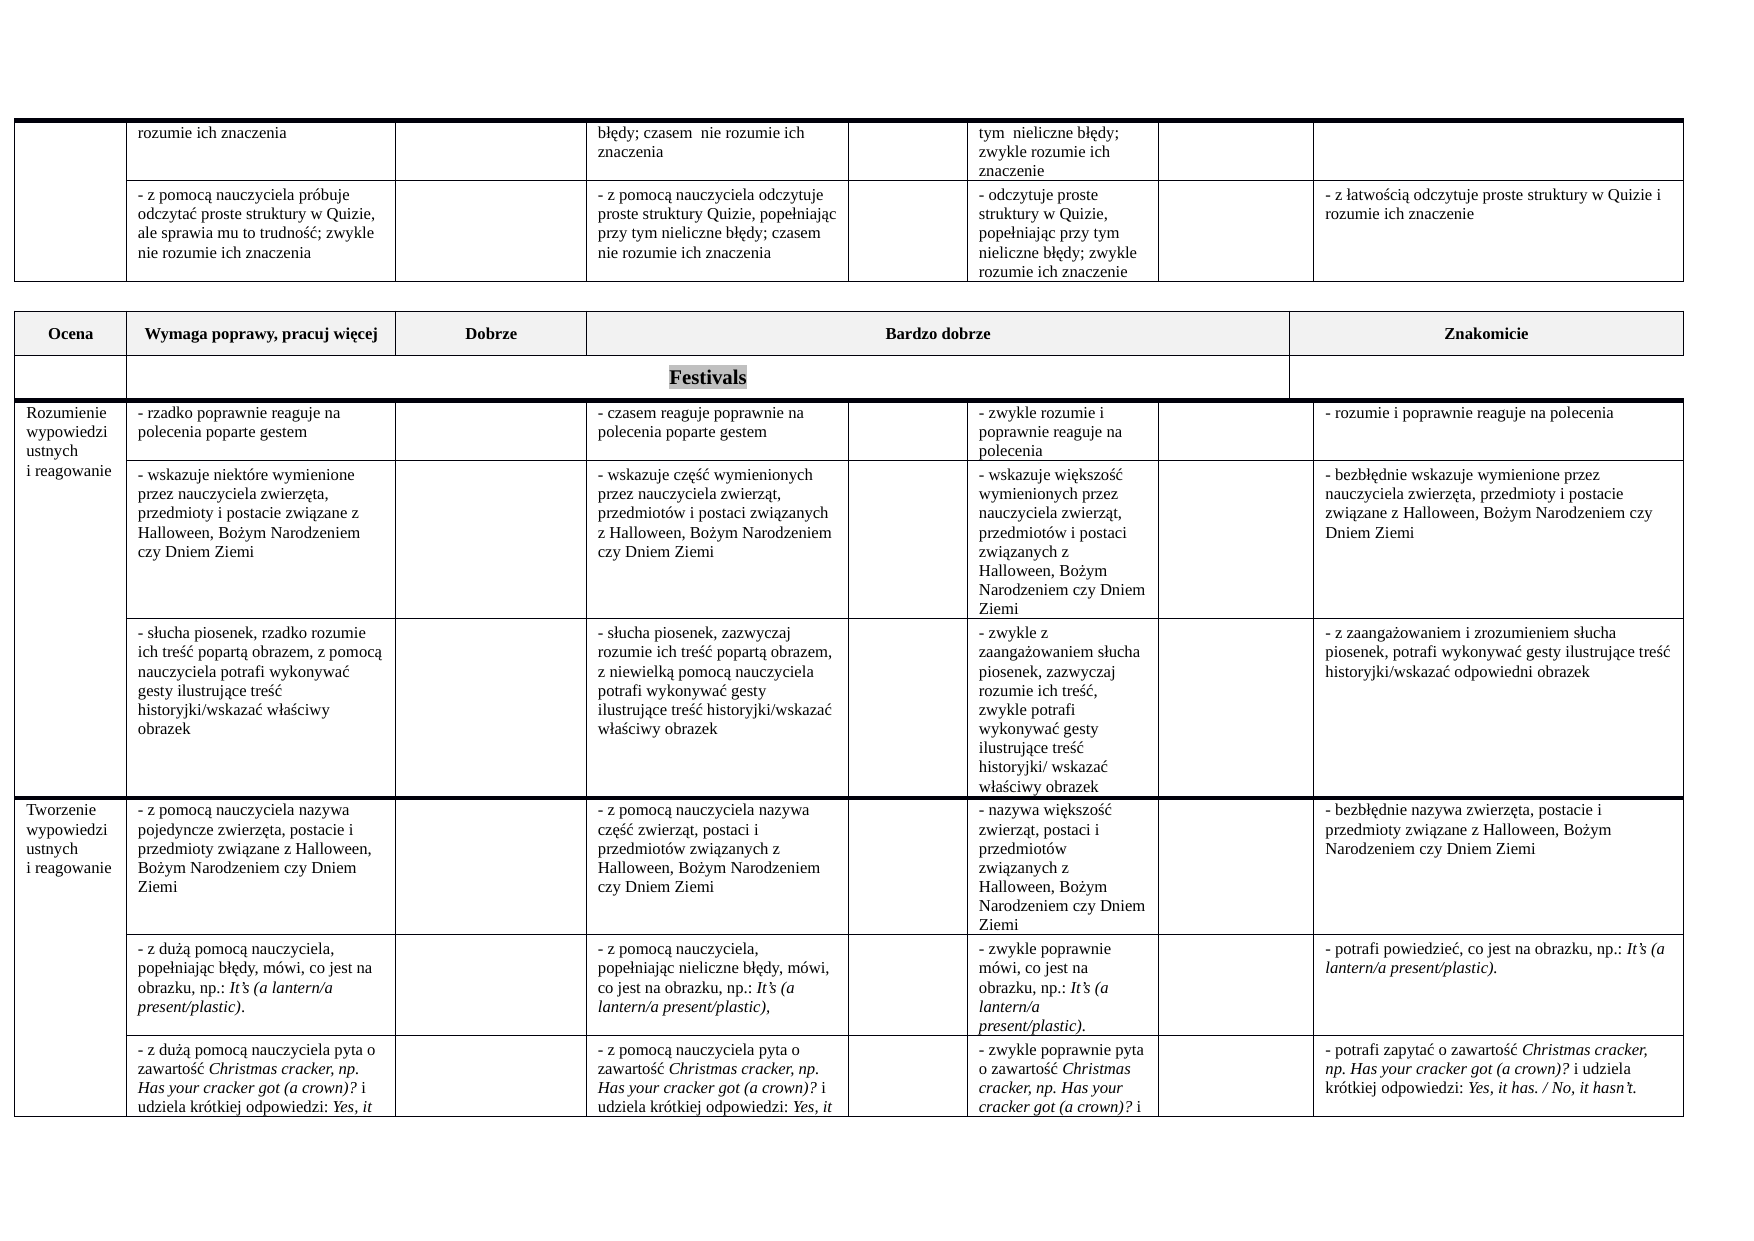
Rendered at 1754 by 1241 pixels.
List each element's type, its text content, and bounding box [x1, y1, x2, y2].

table_cell [849, 619, 967, 796]
table_cell Rozumienie wypowiedzi ustnych i reagowanie [15, 403, 126, 796]
table_cell [1314, 123, 1683, 180]
table_cell [1159, 800, 1313, 934]
table_cell tym nieliczne błędy; zwykle rozumie ich znaczenie [968, 123, 1158, 180]
table_cell - z pomocą nauczyciela próbuje odczytać proste struktury w Quizie, ale sprawia mu to trudność; zwykle nie rozumie ich znaczenia [127, 181, 395, 281]
table_cell [1159, 123, 1313, 180]
table_cell - z pomocą nauczyciela nazywa część zwierząt, postaci i przedmiotów związanych z Halloween, Bożym Narodzeniem czy Dniem Ziemi [587, 800, 848, 934]
table_cell - z dużą pomocą nauczyciela, popełniając błędy, mówi, co jest na obrazku, np.: It’s (a lantern/a present/plastic). [127, 935, 395, 1035]
table_cell [1159, 619, 1313, 796]
table_cell - rzadko poprawnie reaguje na polecenia poparte gestem [127, 403, 395, 460]
table_cell - potrafi zapytać o zawartość Christmas cracker, np. Has your cracker got (a crown)? i udziela krótkiej odpowiedzi: Yes, it has. / No, it hasn’t. [1314, 1036, 1683, 1116]
table_cell [1159, 461, 1313, 618]
table_cell - bezbłędnie wskazuje wymienione przez nauczyciela zwierzęta, przedmioty i postacie związane z Halloween, Bożym Narodzeniem czy Dniem Ziemi [1314, 461, 1683, 618]
table_cell - wskazuje niektóre wymienione przez nauczyciela zwierzęta, przedmioty i postacie związane z Halloween, Bożym Narodzeniem czy Dniem Ziemi [127, 461, 395, 618]
table_cell [1159, 1036, 1313, 1116]
table_cell [1159, 181, 1313, 281]
table_cell [1159, 935, 1313, 1035]
table_cell [849, 403, 967, 460]
table_cell - z zaangażowaniem i zrozumieniem słucha piosenek, potrafi wykonywać gesty ilustrujące treść historyjki/wskazać odpowiedni obrazek [1314, 619, 1683, 796]
table_cell - słucha piosenek, zazwyczaj rozumie ich treść popartą obrazem, z niewielką pomocą nauczyciela potrafi wykonywać gesty ilustrujące treść historyjki/wskazać właściwy obrazek [587, 619, 848, 796]
table_cell [1314, 356, 1683, 398]
table_header Dobrze [396, 312, 586, 355]
table_cell - odczytuje proste struktury w Quizie, popełniając przy tym nieliczne błędy; zwykle rozumie ich znaczenie [968, 181, 1158, 281]
table_cell błędy; czasem nie rozumie ich znaczenia [587, 123, 848, 180]
table_cell - z dużą pomocą nauczyciela pyta o zawartość Christmas cracker, np. Has your cracker got (a crown)? i udziela krótkiej odpowiedzi: Yes, it [127, 1036, 395, 1116]
table_cell Tworzenie wypowiedzi ustnych i reagowanie [15, 800, 126, 1116]
table_cell [396, 1036, 586, 1116]
table_cell [396, 619, 586, 796]
table_cell [15, 123, 126, 281]
table_cell [849, 800, 967, 934]
table_header Bardzo dobrze [587, 312, 1289, 355]
table_header Wymaga poprawy, pracuj więcej [127, 312, 395, 355]
table_cell - zwykle rozumie i poprawnie reaguje na polecenia [968, 403, 1158, 460]
table_cell - nazywa większość zwierząt, postaci i przedmiotów związanych z Halloween, Bożym Narodzeniem czy Dniem Ziemi [968, 800, 1158, 934]
table_cell [396, 800, 586, 934]
table_cell - potrafi powiedzieć, co jest na obrazku, np.: It’s (a lantern/a present/plastic). [1314, 935, 1683, 1035]
table_cell [849, 935, 967, 1035]
table_header Znakomicie [1290, 312, 1683, 355]
table_cell [849, 1036, 967, 1116]
table_cell - wskazuje część wymienionych przez nauczyciela zwierząt, przedmiotów i postaci związanych z Halloween, Bożym Narodzeniem czy Dniem Ziemi [587, 461, 848, 618]
table_cell [1290, 356, 1314, 398]
table_cell - z łatwością odczytuje proste struktury w Quizie i rozumie ich znaczenie [1314, 181, 1683, 281]
table_cell [396, 123, 586, 180]
table_cell [396, 935, 586, 1035]
table_cell Festivals [127, 356, 1289, 398]
table_cell - słucha piosenek, rzadko rozumie ich treść popartą obrazem, z pomocą nauczyciela potrafi wykonywać gesty ilustrujące treść historyjki/wskazać właściwy obrazek [127, 619, 395, 796]
table_cell - czasem reaguje poprawnie na polecenia poparte gestem [587, 403, 848, 460]
table_cell - z pomocą nauczyciela odczytuje proste struktury Quizie, popełniając przy tym nieliczne błędy; czasem nie rozumie ich znaczenia [587, 181, 848, 281]
table_cell [15, 356, 126, 398]
table_cell rozumie ich znaczenia [127, 123, 395, 180]
table_cell [849, 461, 967, 618]
table_cell - zwykle z zaangażowaniem słucha piosenek, zazwyczaj rozumie ich treść, zwykle potrafi wykonywać gesty ilustrujące treść historyjki/ wskazać właściwy obrazek [968, 619, 1158, 796]
table_cell - rozumie i poprawnie reaguje na polecenia [1314, 403, 1683, 460]
table_cell [396, 181, 586, 281]
table_cell - bezbłędnie nazywa zwierzęta, postacie i przedmioty związane z Halloween, Bożym Narodzeniem czy Dniem Ziemi [1314, 800, 1683, 934]
table_cell [396, 403, 586, 460]
table_cell - zwykle poprawnie mówi, co jest na obrazku, np.: It’s (a lantern/a present/plastic). [968, 935, 1158, 1035]
table_cell - zwykle poprawnie pyta o zawartość Christmas cracker, np. Has your cracker got (a crown)? i [968, 1036, 1158, 1116]
table_cell - z pomocą nauczyciela nazywa pojedyncze zwierzęta, postacie i przedmioty związane z Halloween, Bożym Narodzeniem czy Dniem Ziemi [127, 800, 395, 934]
table_cell - wskazuje większość wymienionych przez nauczyciela zwierząt, przedmiotów i postaci związanych z Halloween, Bożym Narodzeniem czy Dniem Ziemi [968, 461, 1158, 618]
table_cell [396, 461, 586, 618]
table_cell [1159, 403, 1313, 460]
table_cell - z pomocą nauczyciela, popełniając nieliczne błędy, mówi, co jest na obrazku, np.: It’s (a lantern/a present/plastic), [587, 935, 848, 1035]
table_header Ocena [15, 312, 126, 355]
table_cell - z pomocą nauczyciela pyta o zawartość Christmas cracker, np. Has your cracker got (a crown)? i udziela krótkiej odpowiedzi: Yes, it [587, 1036, 848, 1116]
table_cell [849, 123, 967, 180]
table_cell [849, 181, 967, 281]
